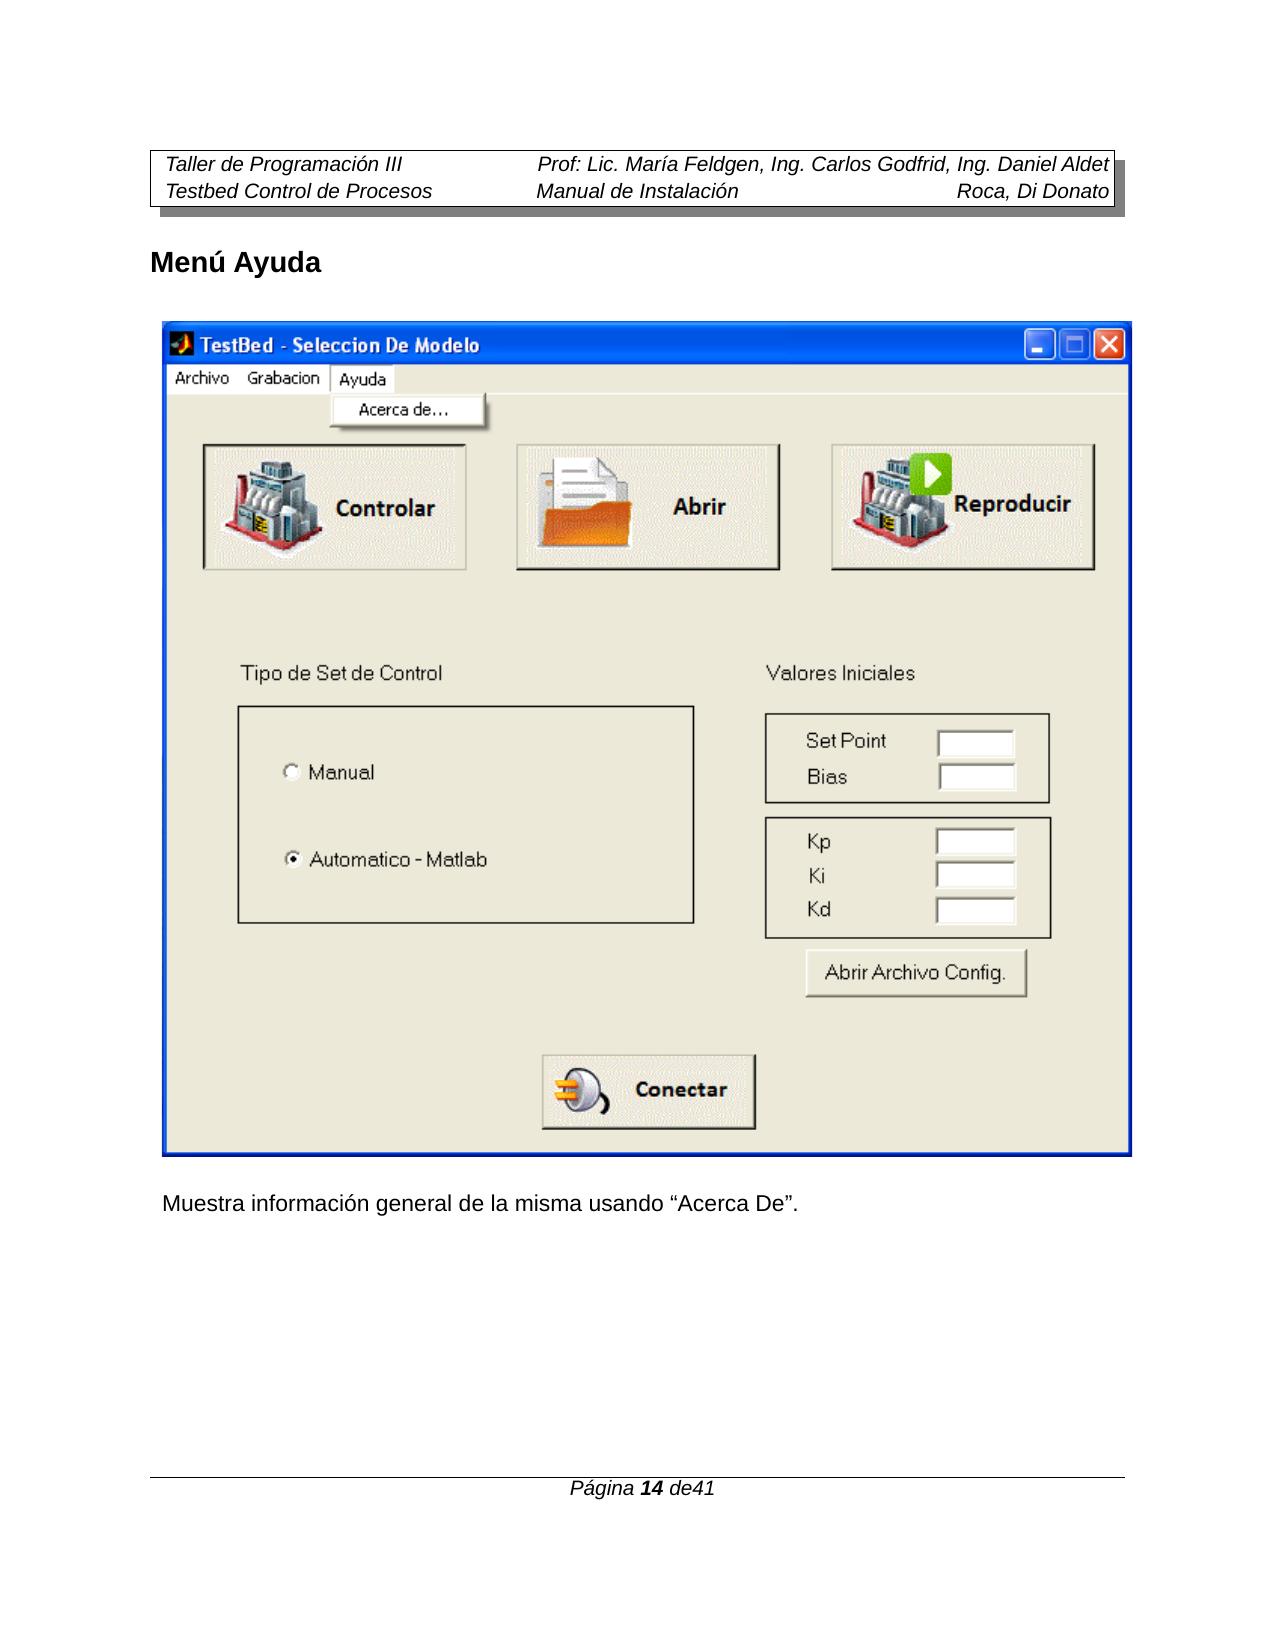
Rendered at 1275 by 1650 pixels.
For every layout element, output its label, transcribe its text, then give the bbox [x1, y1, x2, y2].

picture [161, 321, 1133, 1157]
text Muestra información general de la misma usando “Acerca De”. [150, 1190, 1125, 1216]
subtitle Menú Ayuda [150, 246, 1125, 279]
